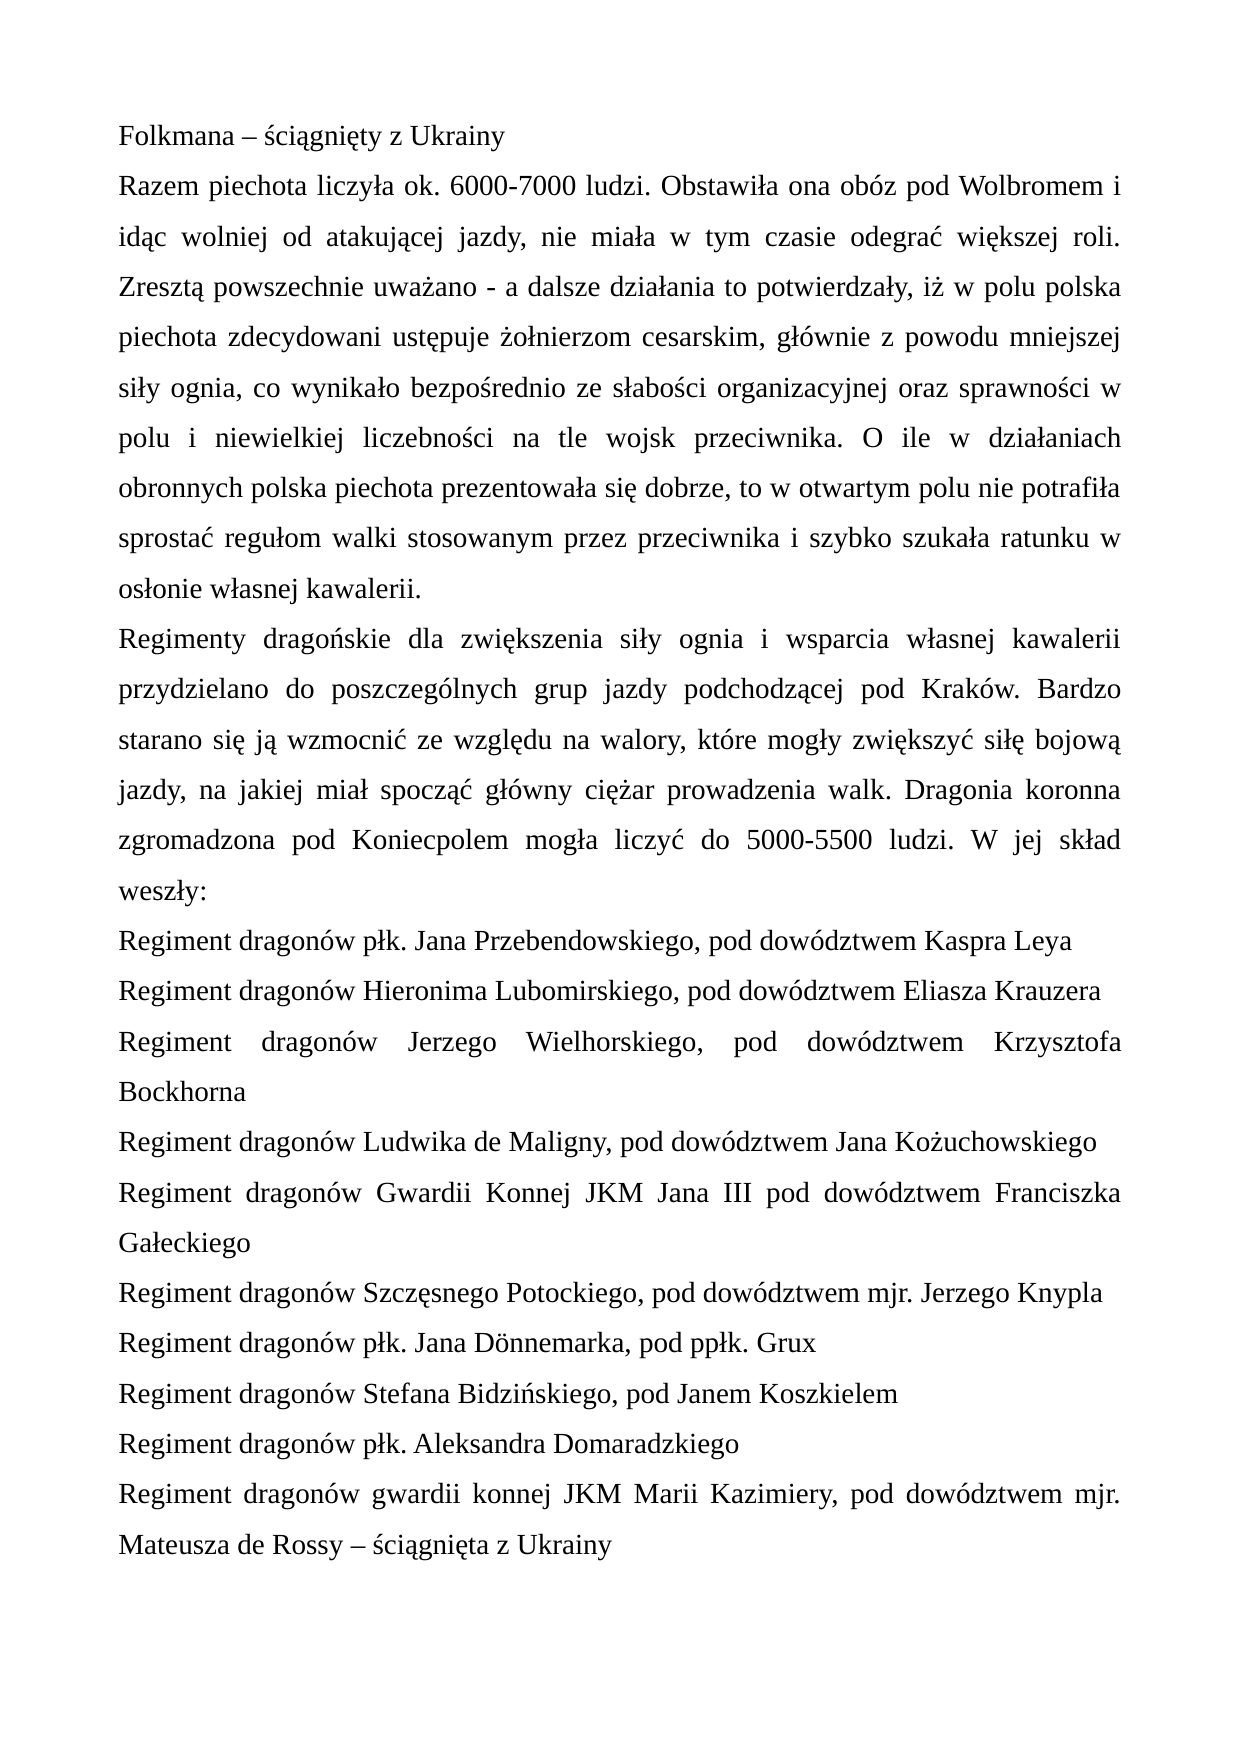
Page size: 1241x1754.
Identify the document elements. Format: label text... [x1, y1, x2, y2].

text Regiment dragonów Hieronima Lubomirskiego, pod dowództwem Eliasza Krauzera [118, 973, 1122, 1007]
text Regiment dragonów Gwardii Konnej JKM Jana III pod dowództwem Franciszka Gałeckiego [118, 1175, 1122, 1258]
text Regiment dragonów Szczęsnego Potockiego, pod dowództwem mjr. Jerzego Knypla [118, 1275, 1122, 1309]
text Regiment dragonów gwardii konnej JKM Marii Kazimiery, pod dowództwem mjr. Mateusza de Rossy – ściągnięta z Ukrainy [118, 1477, 1122, 1560]
text Regiment dragonów Stefana Bidzińskiego, pod Janem Koszkielem [118, 1376, 1122, 1409]
text Regiment dragonów Ludwika de Maligny, pod dowództwem Jana Kożuchowskiego [118, 1124, 1122, 1158]
text Regimenty dragońskie dla zwiększenia siły ognia i wsparcia własnej kawalerii przydzielano do poszczególnych grup jazdy podchodzącej pod Kraków. Bardzo starano się ją wzmocnić ze względu na walory, które mogły zwiększyć siłę bojową jazdy, na jakiej miał spocząć główny ciężar prowadzenia walk. Dragonia koronna zgromadzona pod Koniecpolem mogła liczyć do 5000-5500 ludzi. W jej skład weszły: [118, 621, 1122, 906]
text Folkmana – ściągnięty z Ukrainy [118, 118, 1122, 152]
text Regiment dragonów Jerzego Wielhorskiego, pod dowództwem Krzysztofa Bockhorna [118, 1024, 1122, 1108]
text Regiment dragonów płk. Aleksandra Domaradzkiego [118, 1426, 1122, 1460]
text Regiment dragonów płk. Jana Przebendowskiego, pod dowództwem Kaspra Leya [118, 923, 1122, 957]
text Razem piechota liczyła ok. 6000-7000 ludzi. Obstawiła ona obóz pod Wolbromem i idąc wolniej od atakującej jazdy, nie miała w tym czasie odegrać większej roli. Zresztą powszechnie uważano - a dalsze działania to potwierdzały, iż w polu polska piechota zdecydowani ustępuje żołnierzom cesarskim, głównie z powodu mniejszej siły ognia, co wynikało bezpośrednio ze słabości organizacyjnej oraz sprawności w polu i niewielkiej liczebności na tle wojsk przeciwnika. O ile w działaniach obronnych polska piechota prezentowała się dobrze, to w otwartym polu nie potrafiła sprostać regułom walki stosowanym przez przeciwnika i szybko szukała ratunku w osłonie własnej kawalerii. [118, 168, 1122, 604]
text Regiment dragonów płk. Jana Dönnemarka, pod ppłk. Grux [118, 1326, 1122, 1359]
